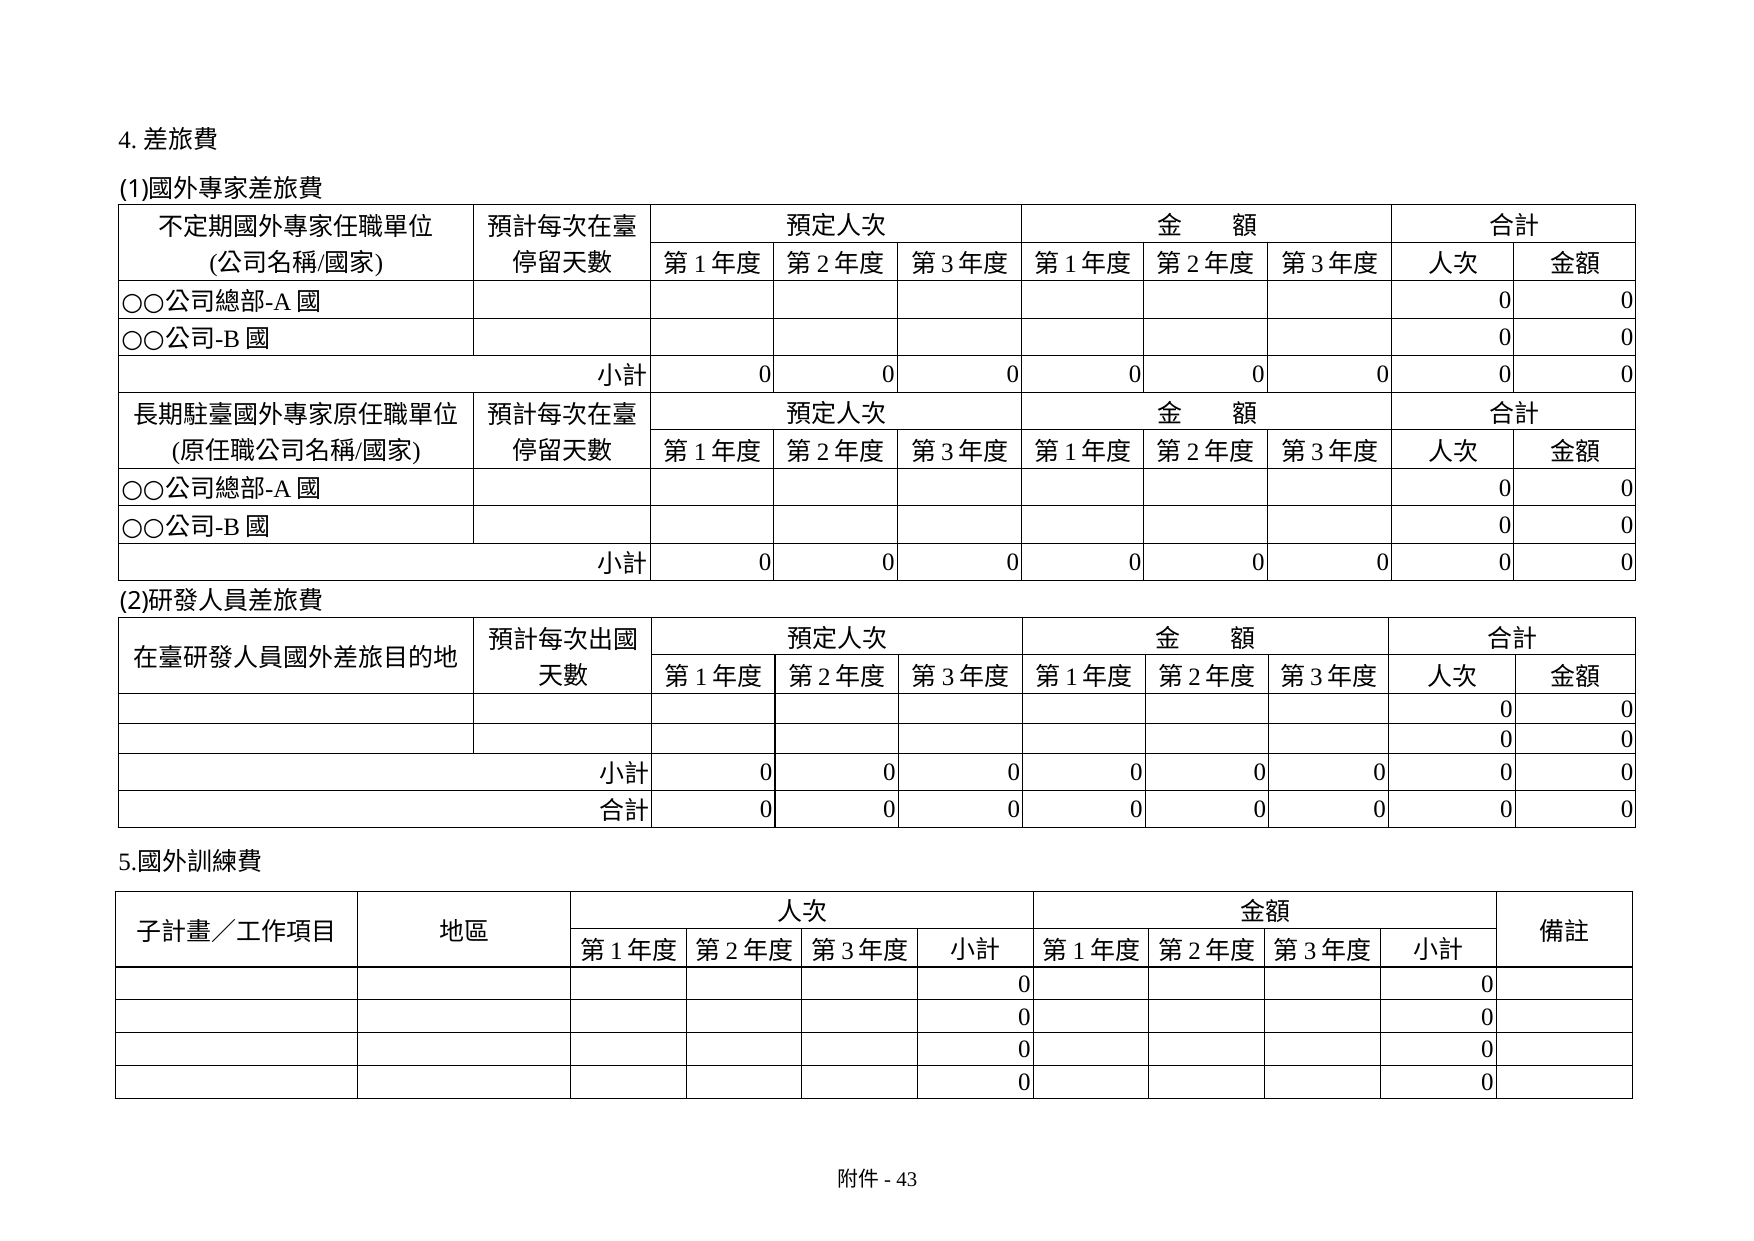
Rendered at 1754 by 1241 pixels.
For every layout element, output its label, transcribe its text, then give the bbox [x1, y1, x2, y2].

table_cell 第2年度 [774, 243, 897, 280]
table_cell [1144, 469, 1267, 505]
table_cell 0 [1144, 544, 1267, 580]
table_cell [116, 1033, 357, 1065]
table_cell [1265, 1033, 1380, 1065]
table_cell 0 [1268, 544, 1391, 580]
table_cell [358, 1000, 570, 1032]
table_cell ○○公司總部-A國 [119, 281, 473, 317]
table_cell [474, 319, 650, 355]
table_cell 0 [1516, 754, 1635, 790]
table_cell 0 [1389, 694, 1515, 723]
table_cell 0 [1516, 724, 1635, 752]
table_cell 第1年度 [651, 430, 773, 468]
table_cell [1268, 469, 1391, 505]
table_cell 0 [776, 791, 898, 827]
table_cell [898, 281, 1021, 317]
table_header 預計每次出國天數 [474, 618, 651, 693]
table_cell [1265, 968, 1380, 999]
table_cell 第2年度 [1144, 430, 1267, 468]
table_cell [898, 319, 1021, 355]
table_cell 0 [1022, 356, 1143, 392]
table_cell [1022, 281, 1143, 317]
table_cell [1268, 506, 1391, 542]
table_cell [776, 694, 898, 723]
table_cell ○○公司-B國 [119, 506, 473, 542]
table_cell 0 [1514, 469, 1635, 505]
table_cell 0 [651, 544, 773, 580]
table_cell 0 [1392, 356, 1513, 392]
table_header 備註 [1497, 892, 1632, 966]
table_cell [898, 506, 1021, 542]
table_cell 0 [1022, 544, 1143, 580]
table_cell [358, 968, 570, 999]
table_cell 小計 [119, 544, 650, 580]
table_cell 0 [899, 754, 1022, 790]
table_cell 人次 [1392, 243, 1513, 280]
table_cell 人次 [1392, 430, 1513, 468]
table_cell [898, 469, 1021, 505]
table_cell [1497, 1000, 1632, 1032]
table_cell 預定人次 [651, 393, 1021, 429]
table_cell [1034, 1000, 1148, 1032]
table_header 合計 [1389, 618, 1635, 654]
table_cell 第2年度 [1144, 243, 1267, 280]
table_cell 金額 [1516, 655, 1635, 693]
table_cell [1034, 1066, 1148, 1098]
table_cell 金 額 [1022, 393, 1391, 429]
table_header 金額 [1034, 892, 1496, 928]
table_cell 第1年度 [651, 243, 773, 280]
table_cell [774, 469, 897, 505]
table_cell [474, 281, 650, 317]
table_cell [1265, 1066, 1380, 1098]
table_header 在臺研發人員國外差旅目的地 [119, 618, 473, 693]
table_cell [1149, 968, 1264, 999]
table_cell 小計 [119, 356, 650, 392]
table_header 金 額 [1022, 205, 1391, 242]
table_cell 0 [1392, 281, 1513, 317]
table_cell 0 [1381, 1066, 1496, 1098]
table_cell [571, 1000, 686, 1032]
table_cell 第1年度 [571, 929, 686, 966]
table_cell 第1年度 [1023, 655, 1145, 693]
table_cell [358, 1066, 570, 1098]
table_cell [1149, 1066, 1264, 1098]
table_header 地區 [358, 892, 570, 966]
table_cell [1023, 724, 1145, 752]
table_cell 0 [1392, 506, 1513, 542]
table_cell 合計 [1392, 393, 1635, 429]
table_cell [1022, 319, 1143, 355]
table_cell 0 [1146, 754, 1268, 790]
table_cell 小計 [1381, 929, 1496, 966]
table_cell 0 [651, 356, 773, 392]
table_cell 0 [1392, 544, 1513, 580]
table_cell [652, 724, 774, 752]
table_cell 第3年度 [1268, 430, 1391, 468]
table_cell 小計 [119, 754, 651, 790]
table_cell [1497, 968, 1632, 999]
table_cell 0 [1514, 544, 1635, 580]
table_header 預定人次 [651, 205, 1021, 242]
table_cell 0 [918, 1000, 1033, 1032]
table_cell 預計每次在臺停留天數 [474, 393, 650, 468]
table_cell 0 [774, 544, 897, 580]
table_cell 合計 [119, 791, 651, 827]
table_cell 第1年度 [652, 655, 774, 693]
table_cell [1265, 1000, 1380, 1032]
table_cell 0 [1381, 1033, 1496, 1065]
table_cell 0 [1269, 791, 1388, 827]
table_cell [571, 968, 686, 999]
table_cell 0 [1144, 356, 1267, 392]
table_cell [571, 1066, 686, 1098]
table_cell 第3年度 [1268, 243, 1391, 280]
table_cell 0 [652, 791, 774, 827]
table_cell [651, 319, 773, 355]
table_cell [1022, 469, 1143, 505]
table_cell 第1年度 [1034, 929, 1148, 966]
table_header 預計每次在臺停留天數 [474, 205, 650, 280]
table_cell 第3年度 [899, 655, 1022, 693]
table_cell [1269, 694, 1388, 723]
table_cell 0 [776, 754, 898, 790]
table_cell 第2年度 [1149, 929, 1264, 966]
table_cell 0 [1268, 356, 1391, 392]
table_cell [687, 1033, 801, 1065]
table_cell 0 [1392, 319, 1513, 355]
table_cell 0 [918, 1033, 1033, 1065]
table_cell [651, 506, 773, 542]
table_cell [474, 506, 650, 542]
table_cell [1022, 506, 1143, 542]
table_cell 第3年度 [898, 243, 1021, 280]
table_cell 0 [1392, 469, 1513, 505]
table_cell 第3年度 [1269, 655, 1388, 693]
table_cell [687, 1066, 801, 1098]
table_header 不定期國外專家任職單位 (公司名稱/國家) [119, 205, 473, 280]
table_cell 0 [1516, 791, 1635, 827]
table_cell [687, 968, 801, 999]
text (1)國外專家差旅費 [119, 168, 1636, 204]
table_cell [1034, 1033, 1148, 1065]
table_cell 0 [898, 544, 1021, 580]
table_cell 第2年度 [776, 655, 898, 693]
table_cell [802, 1066, 917, 1098]
table_cell 0 [1381, 1000, 1496, 1032]
table_cell [571, 1033, 686, 1065]
table_cell 金額 [1514, 430, 1635, 468]
table_header 合計 [1392, 205, 1635, 242]
table_cell 0 [918, 968, 1033, 999]
table_cell [899, 694, 1022, 723]
table_cell [774, 281, 897, 317]
table_cell [1268, 319, 1391, 355]
table_cell [358, 1033, 570, 1065]
table_cell [774, 319, 897, 355]
table_cell 0 [1269, 754, 1388, 790]
table_cell 0 [1514, 319, 1635, 355]
table_header 人次 [571, 892, 1033, 928]
table_cell 0 [899, 791, 1022, 827]
table_cell [652, 694, 774, 723]
table_cell [116, 968, 357, 999]
table_cell [774, 506, 897, 542]
table_cell 第3年度 [898, 430, 1021, 468]
table_cell 0 [1516, 694, 1635, 723]
table_cell 0 [1514, 281, 1635, 317]
table_cell 0 [1514, 356, 1635, 392]
table_cell 長期駐臺國外專家原任職單位(原任職公司名稱/國家) [119, 393, 473, 468]
table_cell [119, 724, 473, 752]
table_cell [119, 694, 473, 723]
table_cell [1497, 1066, 1632, 1098]
table_cell [1144, 281, 1267, 317]
table_cell [651, 281, 773, 317]
table_cell [651, 469, 773, 505]
table_cell [116, 1000, 357, 1032]
table_cell 小計 [918, 929, 1033, 966]
table_cell 第3年度 [1265, 929, 1380, 966]
table_cell [899, 724, 1022, 752]
table_cell ○○公司-B國 [119, 319, 473, 355]
table_header 預定人次 [652, 618, 1022, 654]
table_cell 人次 [1389, 655, 1515, 693]
table_cell 0 [1389, 754, 1515, 790]
table_cell [802, 1033, 917, 1065]
text 4. 差旅費 [118, 118, 1636, 156]
table_cell 第3年度 [802, 929, 917, 966]
table_cell [1146, 694, 1268, 723]
table_cell [1149, 1033, 1264, 1065]
table_cell 0 [1023, 754, 1145, 790]
table_cell [802, 968, 917, 999]
table_cell 金額 [1514, 243, 1635, 280]
table_cell [776, 724, 898, 752]
table_cell [1268, 281, 1391, 317]
table_cell 0 [1514, 506, 1635, 542]
table_cell 第1年度 [1022, 430, 1143, 468]
table_cell [1144, 506, 1267, 542]
table_cell [1149, 1000, 1264, 1032]
table_cell ○○公司總部-A國 [119, 469, 473, 505]
table_cell [687, 1000, 801, 1032]
table_cell [474, 469, 650, 505]
table_cell [1023, 694, 1145, 723]
table_cell 0 [774, 356, 897, 392]
table_cell 第2年度 [774, 430, 897, 468]
table_cell 0 [1023, 791, 1145, 827]
table_cell 0 [1381, 968, 1496, 999]
table_cell 0 [898, 356, 1021, 392]
table_cell 第2年度 [1146, 655, 1268, 693]
table_cell 0 [1146, 791, 1268, 827]
table_cell [1144, 319, 1267, 355]
table_header 金 額 [1023, 618, 1388, 654]
table_cell [1269, 724, 1388, 752]
text 5.國外訓練費 [118, 841, 1636, 878]
table_cell [474, 724, 651, 752]
table_cell [1146, 724, 1268, 752]
table_cell 0 [1389, 724, 1515, 752]
table_header 子計畫／工作項目 [116, 892, 357, 966]
table_cell 0 [1389, 791, 1515, 827]
table_cell [802, 1000, 917, 1032]
table_cell 0 [918, 1066, 1033, 1098]
table_cell [1497, 1033, 1632, 1065]
table_cell [116, 1066, 357, 1098]
table_cell [474, 694, 651, 723]
text (2)研發人員差旅費 [119, 581, 1636, 617]
table_cell 0 [652, 754, 774, 790]
table_cell 第2年度 [687, 929, 801, 966]
table_cell 第1年度 [1022, 243, 1143, 280]
table_cell [1034, 968, 1148, 999]
